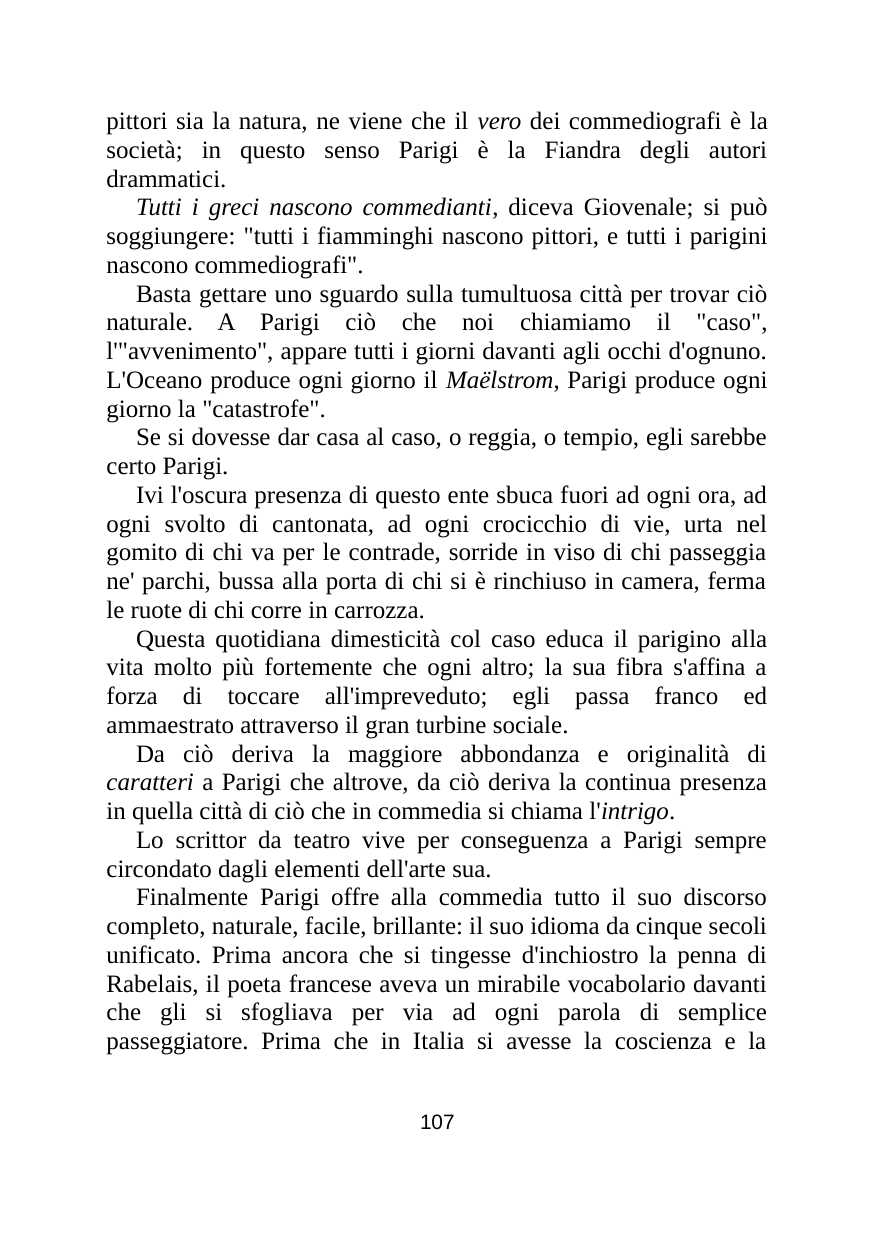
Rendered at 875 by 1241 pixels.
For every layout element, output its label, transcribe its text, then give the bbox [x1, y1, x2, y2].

text Lo scrittor da teatro vive per conseguenza a Parigi sempre circondato dagli elementi dell'arte sua. [106, 825, 768, 882]
text Tutti i greci nascono commedianti, diceva Giovenale; si può soggiungere: "tutti i fiamminghi nascono pittori, e tutti i parigini nascono commediografi". [106, 192, 768, 279]
text pittori sia la natura, ne viene che il vero dei commediografi è la società; in questo senso Parigi è la Fiandra degli autori drammatici. [106, 106, 768, 192]
text Basta gettare uno sguardo sulla tumultuosa città per trovar ciò naturale. A Parigi ciò che noi chiamiamo il "caso", l'"avvenimento", appare tutti i giorni davanti agli occhi d'ognuno. L'Oceano produce ogni giorno il Maëlstrom, Parigi produce ogni giorno la "catastrofe". [106, 279, 768, 422]
text Se si dovesse dar casa al caso, o reggia, o tempio, egli sarebbe certo Parigi. [106, 422, 768, 480]
text Ivi l'oscura presenza di questo ente sbuca fuori ad ogni ora, ad ogni svolto di cantonata, ad ogni crocicchio di vie, urta nel gomito di chi va per le contrade, sorride in viso di chi passeggia ne' parchi, bussa alla porta di chi si è rinchiuso in camera, ferma le ruote di chi corre in carrozza. [106, 480, 768, 624]
text Questa quotidiana dimesticità col caso educa il parigino alla vita molto più fortemente che ogni altro; la sua fibra s'affina a forza di toccare all'impreveduto; egli passa franco ed ammaestrato attraverso il gran turbine sociale. [106, 624, 768, 739]
text Finalmente Parigi offre alla commedia tutto il suo discorso completo, naturale, facile, brillante: il suo idioma da cinque secoli unificato. Prima ancora che si tingesse d'inchiostro la penna di Rabelais, il poeta francese aveva un mirabile vocabolario davanti che gli si sfogliava per via ad ogni parola di semplice passeggiatore. Prima che in Italia si avesse la coscienza e la [106, 882, 768, 1055]
text Da ciò deriva la maggiore abbondanza e originalità di caratteri a Parigi che altrove, da ciò deriva la continua presenza in quella città di ciò che in commedia si chiama l'intrigo. [106, 739, 768, 825]
